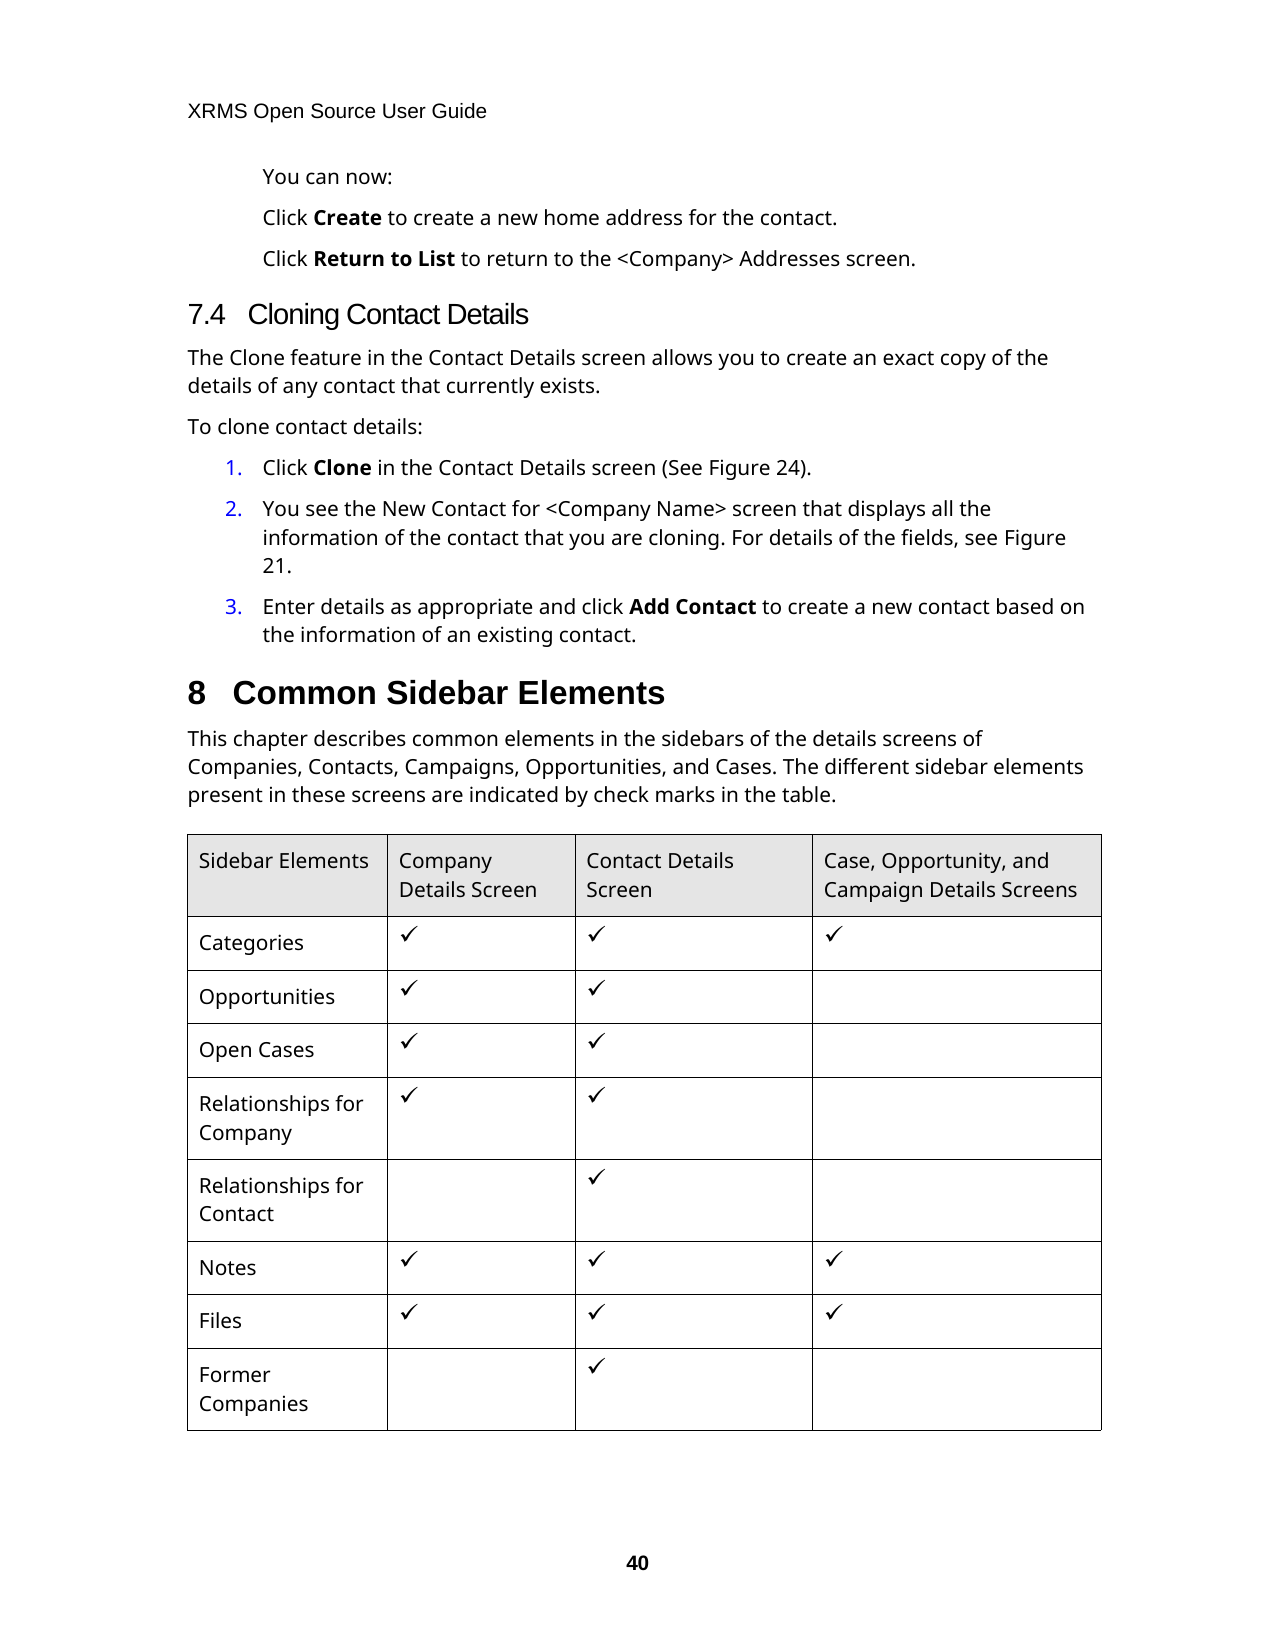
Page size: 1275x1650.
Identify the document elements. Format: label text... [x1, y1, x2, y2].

table_header Company Details Screen [388, 835, 575, 916]
table_cell Files [188, 1295, 387, 1348]
subtitle Common Sidebar Elements [187, 674, 1087, 711]
table_cell  [388, 971, 575, 1023]
list You see the New Contact for <Company Name> screen that displays all the information of the contact that you are cloning. For details of the fields, see Figure 21. [225, 494, 1087, 579]
subtitle Cloning Contact Details [187, 298, 1087, 330]
table_cell [813, 1024, 1101, 1077]
text The Clone feature in the Contact Details screen allows you to create an exact copy of the details of any contact that currently exists. [187, 343, 1087, 400]
table_cell [813, 971, 1101, 1023]
table_cell Notes [188, 1242, 387, 1294]
text You can now: [262, 162, 1087, 191]
table_cell  [576, 1295, 812, 1348]
table_cell  [388, 1024, 575, 1077]
table_cell Categories [188, 917, 387, 969]
list Enter details as appropriate and click Add Contact to create a new contact based on the information of an existing contact. [225, 592, 1087, 649]
table_cell Relationships for Contact [188, 1160, 387, 1241]
list Click Clone in the Contact Details screen (See Figure 24). [225, 453, 1087, 482]
table_cell [813, 1349, 1101, 1429]
text Click Create to create a new home address for the contact. [262, 203, 1087, 232]
table_cell  [576, 1160, 812, 1241]
table_cell  [576, 1349, 812, 1429]
text Click Return to List to return to the <Company> Addresses screen. [262, 244, 1087, 273]
table_cell  [813, 1242, 1101, 1294]
table_cell  [576, 1024, 812, 1077]
table_header Contact Details Screen [576, 835, 812, 916]
table_header Sidebar Elements [188, 835, 387, 916]
table_cell [813, 1078, 1101, 1158]
table_cell  [576, 1242, 812, 1294]
table_cell [813, 1160, 1101, 1241]
table_cell  [388, 1242, 575, 1294]
text This chapter describes common elements in the sidebars of the details screens of Companies, Contacts, Campaigns, Opportunities, and Cases. The different sidebar elements present in these screens are indicated by check marks in the table. [187, 724, 1087, 809]
table_cell [388, 1160, 575, 1241]
table_cell Former Companies [188, 1349, 387, 1429]
table_cell  [813, 917, 1101, 969]
table_cell  [576, 971, 812, 1023]
table_cell  [388, 917, 575, 969]
table_header Case, Opportunity, and Campaign Details Screens [813, 835, 1101, 916]
table_cell  [576, 1078, 812, 1158]
table_cell Relationships for Company [188, 1078, 387, 1158]
table_cell [388, 1349, 575, 1429]
table_cell  [388, 1295, 575, 1348]
table_cell Open Cases [188, 1024, 387, 1077]
text To clone contact details: [187, 412, 1087, 441]
table_cell  [388, 1078, 575, 1158]
table_cell Opportunities [188, 971, 387, 1023]
table_cell  [576, 917, 812, 969]
table_cell  [813, 1295, 1101, 1348]
